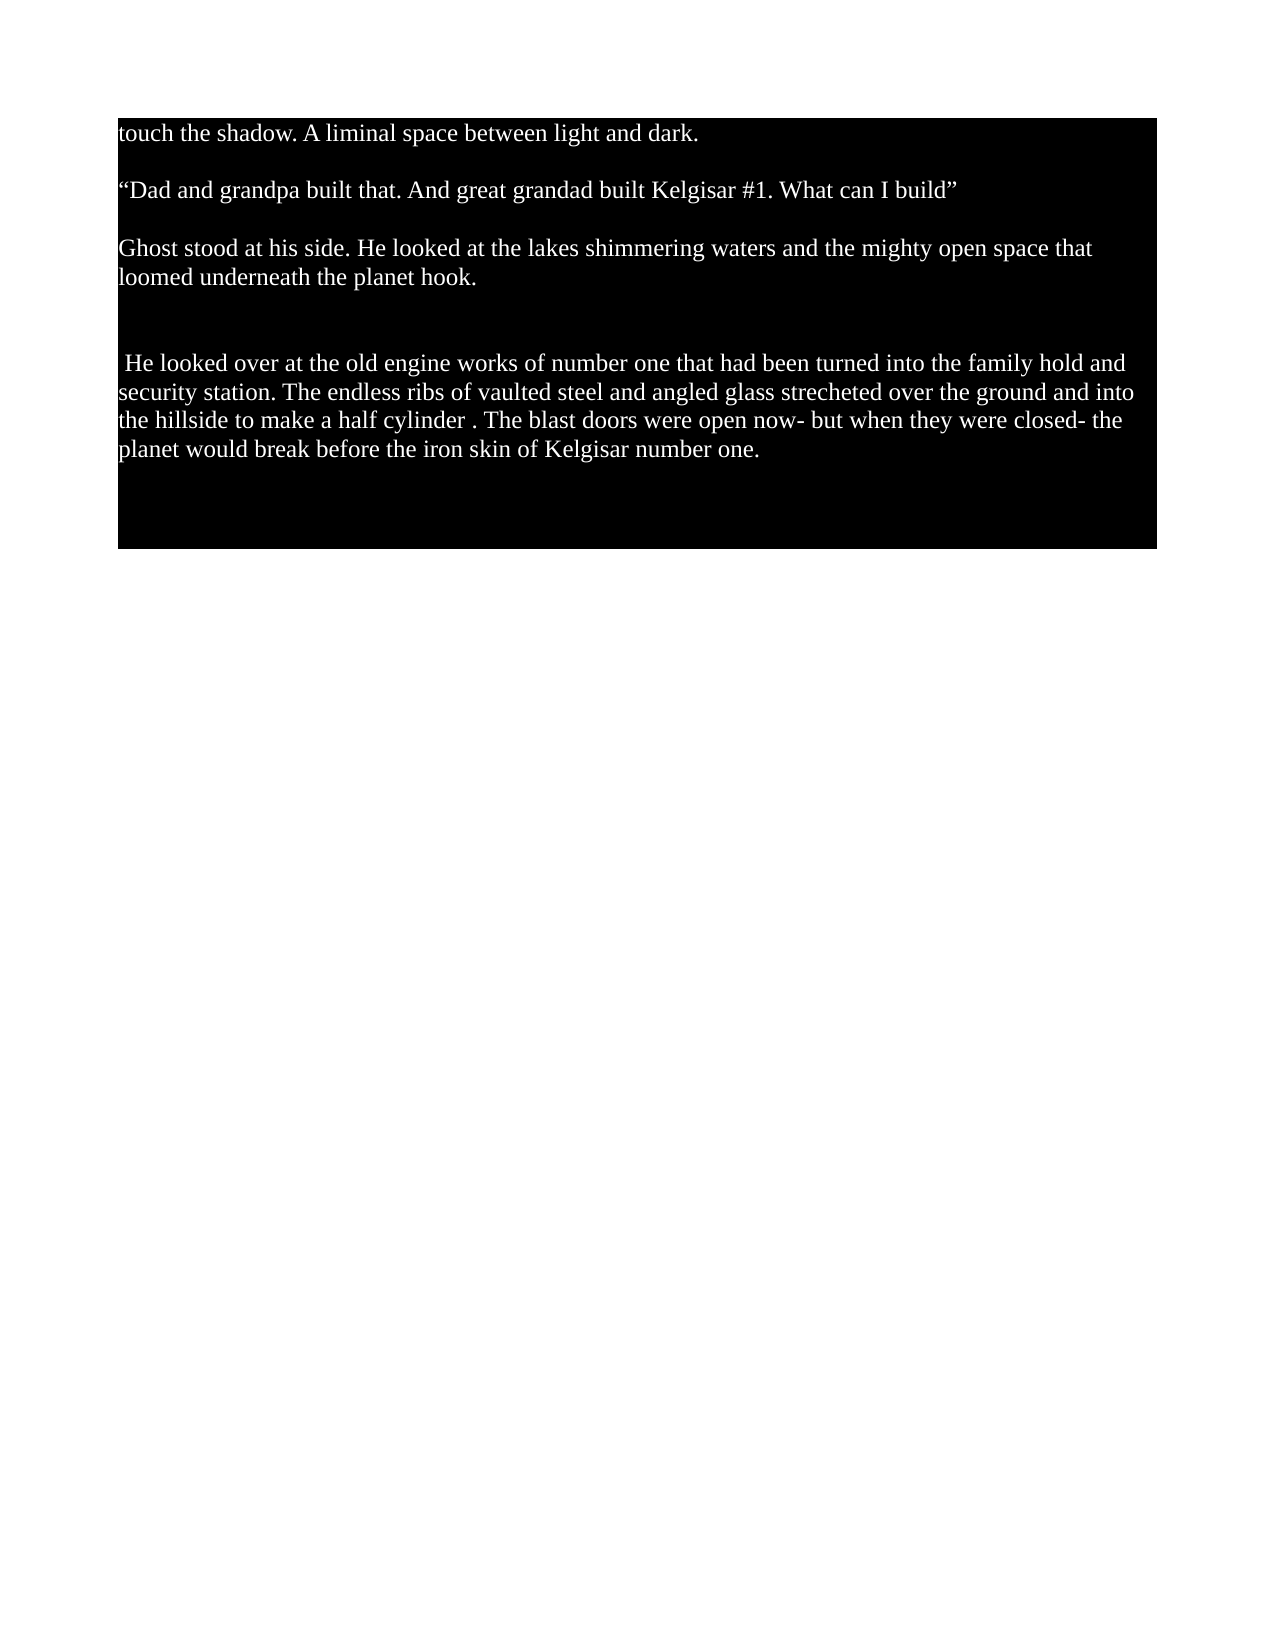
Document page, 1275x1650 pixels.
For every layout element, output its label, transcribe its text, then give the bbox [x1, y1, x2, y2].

text touch the shadow. A liminal space between light and dark. “Dad and grandpa built that. And great grandad built Kelgisar #1. What can I build” Ghost stood at his side. He looked at the lakes shimmering waters and the mighty open space that loomed underneath the planet hook. He looked over at the old engine works of number one that had been turned into the family hold and security station. The endless ribs of vaulted steel and angled glass strecheted over the ground and into the hillside to make a half cylinder . The blast doors were open now- but when they were closed- the planet would break before the iron skin of Kelgisar number one. [118, 118, 1157, 492]
